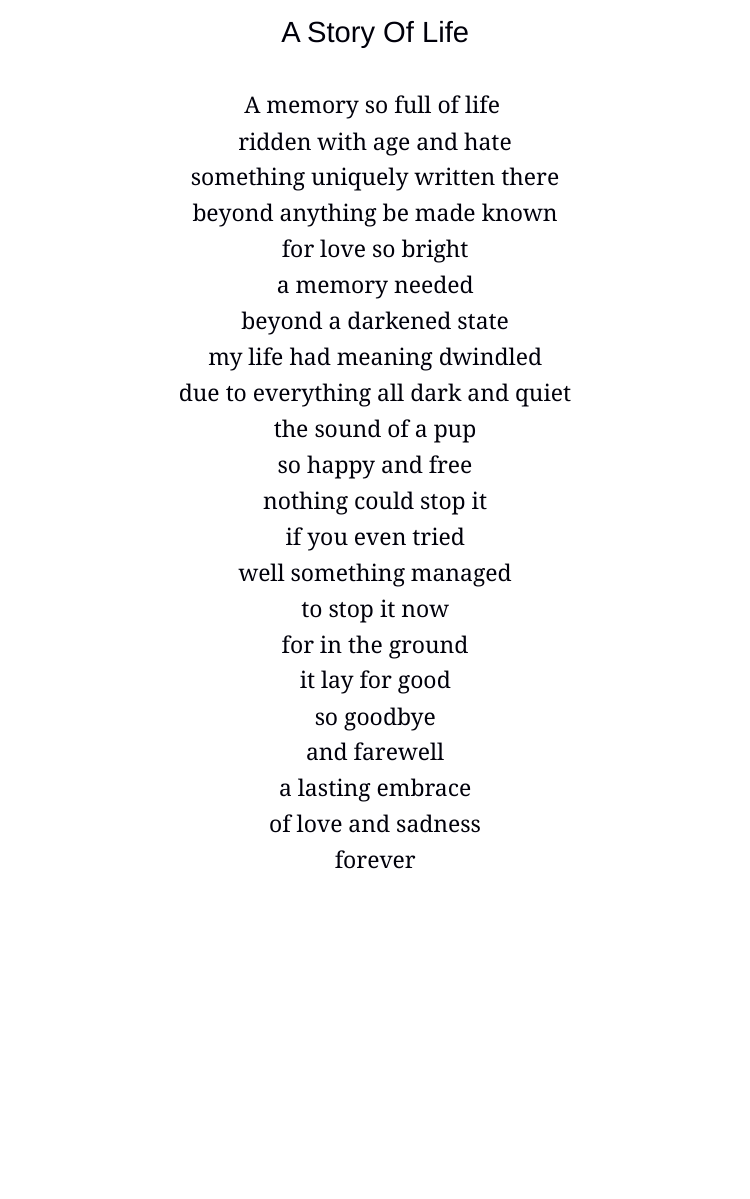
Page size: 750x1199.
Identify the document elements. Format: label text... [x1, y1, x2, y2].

text beyond a darkened state [105, 305, 645, 336]
text so happy and free [105, 449, 645, 480]
text for in the ground [105, 628, 645, 660]
text ridden with age and hate [105, 125, 645, 157]
text due to everything all dark and quiet [105, 377, 645, 408]
text beyond anything be made known [105, 197, 645, 228]
text well something managed [105, 557, 645, 588]
text a memory needed [105, 269, 645, 300]
text and farewell [105, 736, 645, 768]
text if you even tried [105, 521, 645, 552]
text for love so bright [105, 233, 645, 264]
text to stop it now [105, 593, 645, 624]
text the sound of a pup [105, 413, 645, 444]
text my life had meaning dwindled [105, 341, 645, 372]
text nothing could stop it [105, 485, 645, 516]
text forever [105, 844, 645, 875]
text so goodbye [105, 700, 645, 732]
text A memory so full of life [105, 89, 645, 121]
text a lasting embrace [105, 772, 645, 803]
text something uniquely written there [105, 161, 645, 193]
text it lay for good [105, 664, 645, 696]
text of love and sadness [105, 808, 645, 839]
text A Story Of Life [105, 15, 645, 48]
